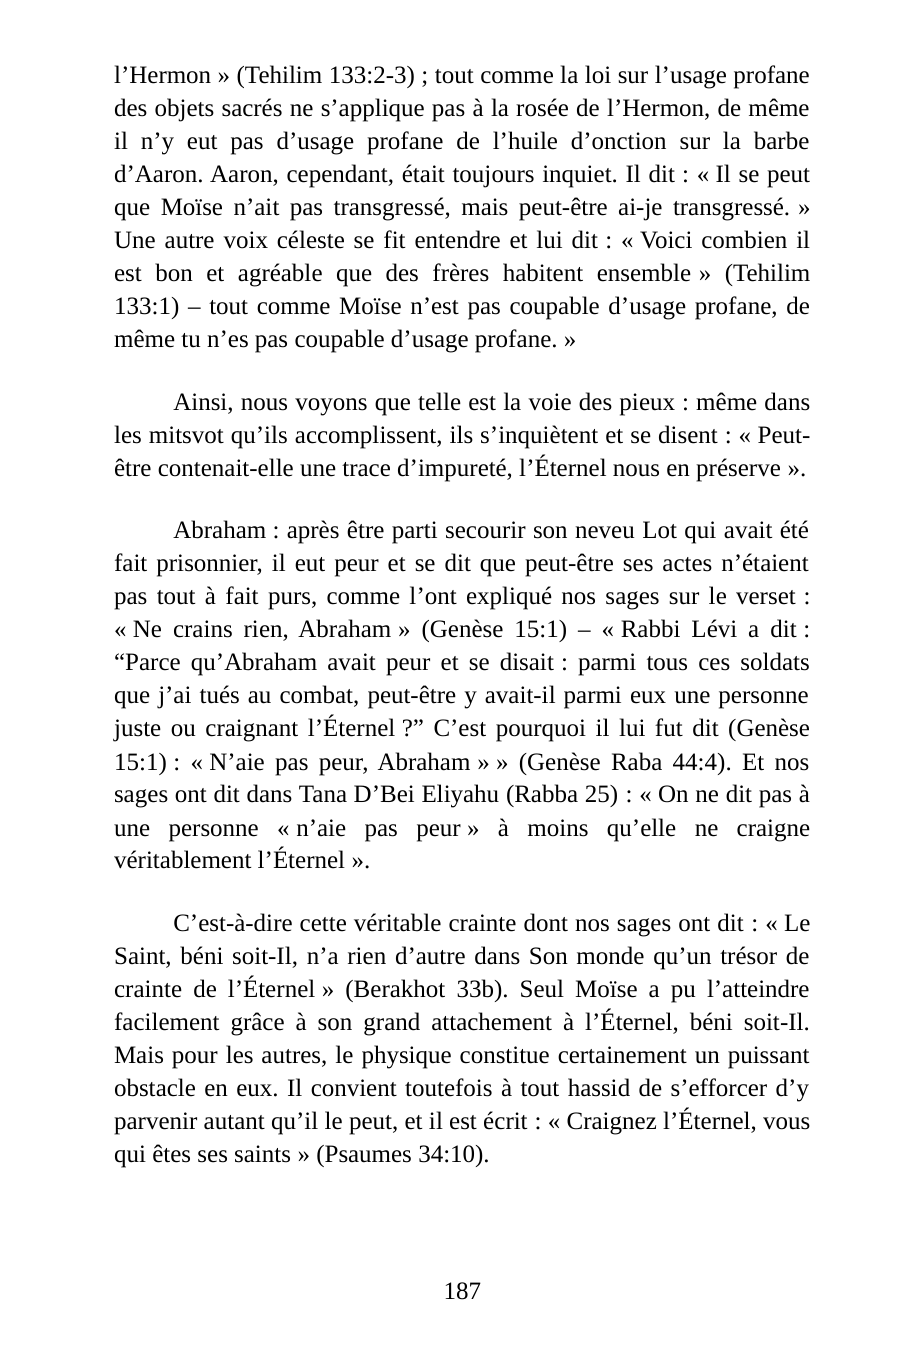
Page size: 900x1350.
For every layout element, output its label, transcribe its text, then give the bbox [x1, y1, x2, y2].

text Abraham : après être parti secourir son neveu Lot qui avait été fait prisonnier, il eut peur et se dit que peut-être ses actes n’étaient pas tout à fait purs, comme l’ont expliqué nos sages sur le verset : « Ne crains rien, Abraham » (Genèse 15:1) – « Rabbi Lévi a dit : “Parce qu’Abraham avait peur et se disait : parmi tous ces soldats que j’ai tués au combat, peut-être y avait-il parmi eux une personne juste ou craignant l’Éternel ?” C’est pourquoi il lui fut dit (Genèse 15:1) : « N’aie pas peur, Abraham » » (Genèse Raba 44:4). Et nos sages ont dit dans Tana D’Bei Eliyahu (Rabba 25) : « On ne dit pas à une personne « n’aie pas peur » à moins qu’elle ne craigne véritablement l’Éternel ». [114, 515, 810, 874]
text l’Hermon » (Tehilim 133:2-3) ; tout comme la loi sur l’usage profane des objets sacrés ne s’applique pas à la rosée de l’Hermon, de même il n’y eut pas d’usage profane de l’huile d’onction sur la barbe d’Aaron. Aaron, cependant, était toujours inquiet. Il dit : « Il se peut que Moïse n’ait pas transgressé, mais peut-être ai-je transgressé. » Une autre voix céleste se fit entendre et lui dit : « Voici combien il est bon et agréable que des frères habitent ensemble » (Tehilim 133:1) – tout comme Moïse n’est pas coupable d’usage profane, de même tu n’es pas coupable d’usage profane. » [114, 60, 810, 353]
text Ainsi, nous voyons que telle est la voie des pieux : même dans les mitsvot qu’ils accomplissent, ils s’inquiètent et se disent : « Peut-être contenait-elle une trace d’impureté, l’Éternel nous en préserve ». [114, 387, 810, 482]
text C’est-à-dire cette véritable crainte dont nos sages ont dit : « Le Saint, béni soit-Il, n’a rien d’autre dans Son monde qu’un trésor de crainte de l’Éternel » (Berakhot 33b). Seul Moïse a pu l’atteindre facilement grâce à son grand attachement à l’Éternel, béni soit-Il. Mais pour les autres, le physique constitue certainement un puissant obstacle en eux. Il convient toutefois à tout hassid de s’efforcer d’y parvenir autant qu’il le peut, et il est écrit : « Craignez l’Éternel, vous qui êtes ses saints » (Psaumes 34:10). [114, 908, 810, 1168]
